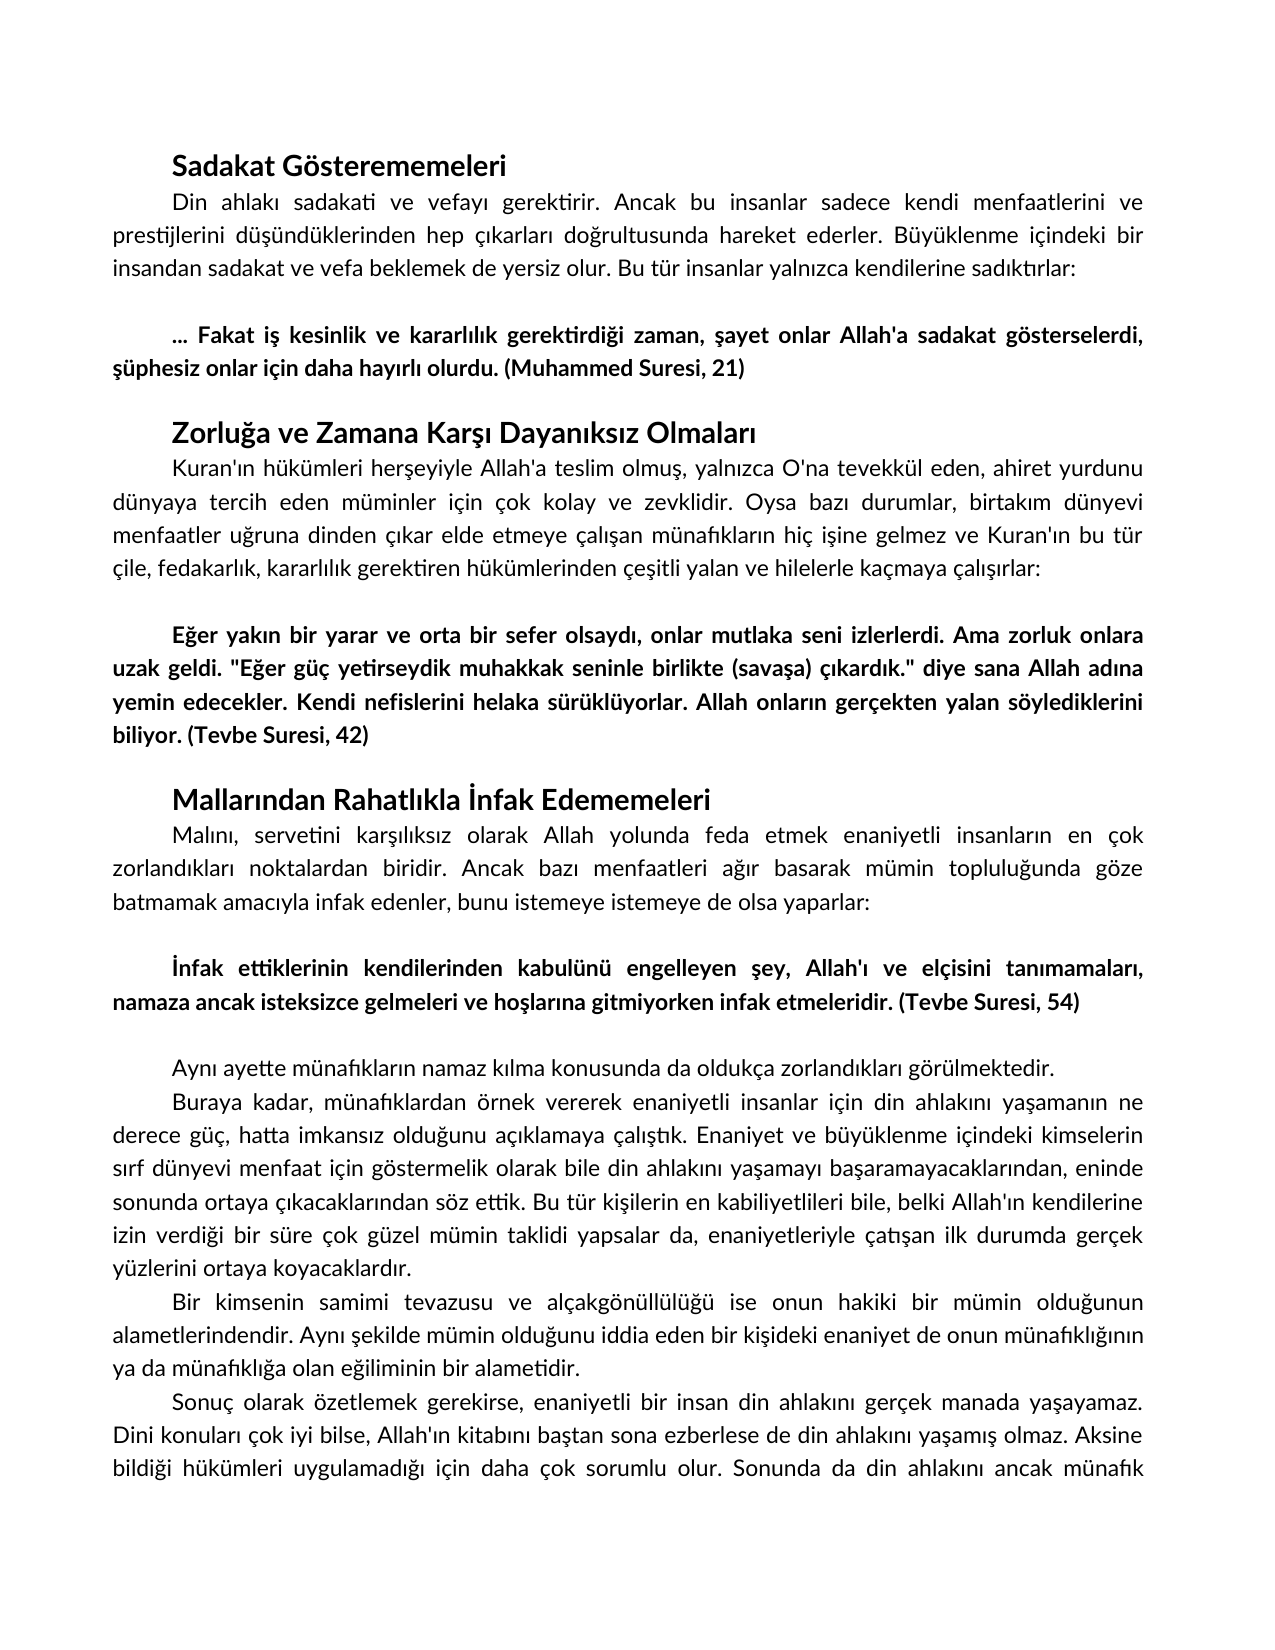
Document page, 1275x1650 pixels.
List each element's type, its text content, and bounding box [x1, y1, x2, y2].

text Zorluğa ve Zamana Karşı Dayanıksız Olmaları [112, 417, 1145, 450]
text Din ahlakı sadakati ve vefayı gerektirir. Ancak bu insanlar sadece kendi menfaatlerini ve prestijlerini düşündüklerinden hep çıkarları doğrultusunda hareket ederler. Büyüklenme içindeki bir insandan sadakat ve vefa beklemek de yersiz olur. Bu tür insanlar yalnızca kendilerine sadıktırlar: [112, 183, 1145, 283]
text Aynı ayette münafıkların namaz kılma konusunda da oldukça zorlandıkları görülmektedir. [112, 1050, 1145, 1083]
text Kuran'ın hükümleri herşeyiyle Allah'a teslim olmuş, yalnızca O'na tevekkül eden, ahiret yurdunu dünyaya tercih eden müminler için çok kolay ve zevklidir. Oysa bazı durumlar, birtakım dünyevi menfaatler uğruna dinden çıkar elde etmeye çalışan münafıkların hiç işine gelmez ve Kuran'ın bu tür çile, fedakarlık, kararlılık gerektiren hükümlerinden çeşitli yalan ve hilelerle kaçmaya çalışırlar: [112, 450, 1145, 583]
text Eğer yakın bir yarar ve orta bir sefer olsaydı, onlar mutlaka seni izlerlerdi. Ama zorluk onlara uzak geldi. "Eğer güç yetirseydik muhakkak seninle birlikte (savaşa) çıkardık." diye sana Allah adına yemin edecekler. Kendi nefislerini helaka sürüklüyorlar. Allah onların gerçekten yalan söylediklerini biliyor. (Tevbe Suresi, 42) [112, 617, 1145, 750]
text Bir kimsenin samimi tevazusu ve alçakgönüllülüğü ise onun hakiki bir mümin olduğunun alametlerindendir. Aynı şekilde mümin olduğunu iddia eden bir kişideki enaniyet de onun münafıklığının ya da münafıklığa olan eğiliminin bir alametidir. [112, 1283, 1145, 1383]
text Sonuç olarak özetlemek gerekirse, enaniyetli bir insan din ahlakını gerçek manada yaşayamaz. Dini konuları çok iyi bilse, Allah'ın kitabını baştan sona ezberlese de din ahlakını yaşamış olmaz. Aksine bildiği hükümleri uygulamadığı için daha çok sorumlu olur. Sonunda da din ahlakını ancak münafık [112, 1383, 1145, 1483]
text ... Fakat iş kesinlik ve kararlılık gerektirdiği zaman, şayet onlar Allah'a sadakat gösterselerdi, şüphesiz onlar için daha hayırlı olurdu. (Muhammed Suresi, 21) [112, 317, 1145, 383]
text Buraya kadar, münafıklardan örnek vererek enaniyetli insanlar için din ahlakını yaşamanın ne derece güç, hatta imkansız olduğunu açıklamaya çalıştık. Enaniyet ve büyüklenme içindeki kimselerin sırf dünyevi menfaat için göstermelik olarak bile din ahlakını yaşamayı başaramayacaklarından, eninde sonunda ortaya çıkacaklarından söz ettik. Bu tür kişilerin en kabiliyetlileri bile, belki Allah'ın kendilerine izin verdiği bir süre çok güzel mümin taklidi yapsalar da, enaniyetleriyle çatışan ilk durumda gerçek yüzlerini ortaya koyacaklardır. [112, 1083, 1145, 1283]
text Malını, servetini karşılıksız olarak Allah yolunda feda etmek enaniyetli insanların en çok zorlandıkları noktalardan biridir. Ancak bazı menfaatleri ağır basarak mümin topluluğunda göze batmamak amacıyla infak edenler, bunu istemeye istemeye de olsa yaparlar: [112, 817, 1145, 917]
text Sadakat Gösterememeleri [112, 150, 1145, 183]
text Mallarından Rahatlıkla İnfak Edememeleri [112, 783, 1145, 817]
text İnfak ettiklerinin kendilerinden kabulünü engelleyen şey, Allah'ı ve elçisini tanımamaları, namaza ancak isteksizce gelmeleri ve hoşlarına gitmiyorken infak etmeleridir. (Tevbe Suresi, 54) [112, 950, 1145, 1017]
